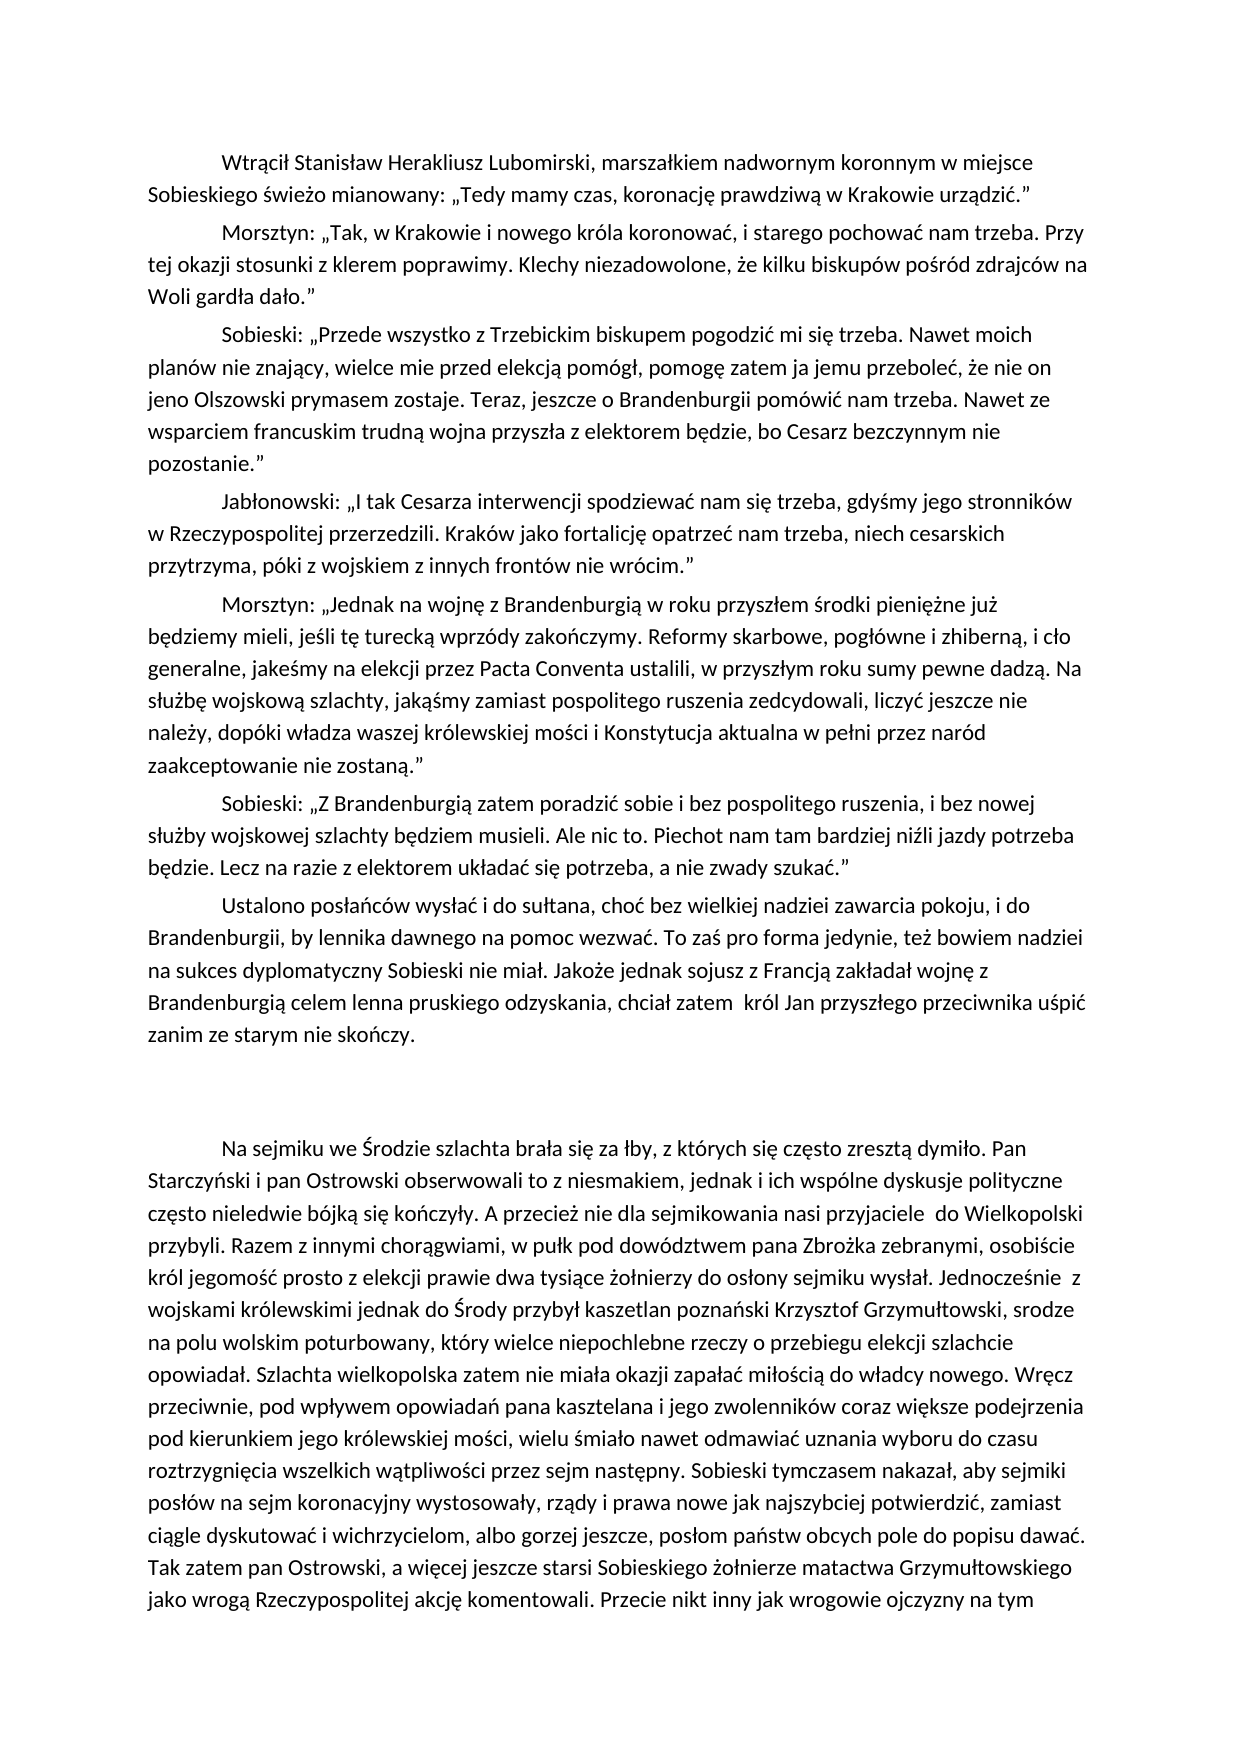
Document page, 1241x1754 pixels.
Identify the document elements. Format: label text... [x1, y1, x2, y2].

text Morsztyn: „Jednak na wojnę z Brandenburgią w roku przyszłem środki pieniężne już będziemy mieli, jeśli tę turecką wprzódy zakończymy. Reformy skarbowe, pogłówne i zhiberną, i cło generalne, jakeśmy na elekcji przez Pacta Conventa ustalili, w przyszłym roku sumy pewne dadzą. Na służbę wojskową szlachty, jakąśmy zamiast pospolitego ruszenia zedcydowali, liczyć jeszcze nie należy, dopóki władza waszej królewskiej mości i Konstytucja aktualna w pełni przez naród zaakceptowanie nie zostaną.” [148, 590, 1093, 779]
text Wtrącił Stanisław Herakliusz Lubomirski, marszałkiem nadwornym koronnym w miejsce Sobieskiego świeżo mianowany: „Tedy mamy czas, koronację prawdziwą w Krakowie urządzić.” [148, 148, 1093, 208]
text Morsztyn: „Tak, w Krakowie i nowego króla koronować, i starego pochować nam trzeba. Przy tej okazji stosunki z klerem poprawimy. Klechy niezadowolone, że kilku biskupów pośród zdrajców na Woli gardła dało.” [148, 218, 1093, 310]
text Sobieski: „Z Brandenburgią zatem poradzić sobie i bez pospolitego ruszenia, i bez nowej służby wojskowej szlachty będziem musieli. Ale nic to. Piechot nam tam bardziej niźli jazdy potrzeba będzie. Lecz na razie z elektorem układać się potrzeba, a nie zwady szukać.” [148, 789, 1093, 881]
text Jabłonowski: „I tak Cesarza interwencji spodziewać nam się trzeba, gdyśmy jego stronników w Rzeczypospolitej przerzedzili. Kraków jako fortalicję opatrzeć nam trzeba, niech cesarskich przytrzyma, póki z wojskiem z innych frontów nie wrócim.” [148, 487, 1093, 580]
text Ustalono posłańców wysłać i do sułtana, choć bez wielkiej nadziei zawarcia pokoju, i do Brandenburgii, by lennika dawnego na pomoc wezwać. To zaś pro forma jedynie, też bowiem nadziei na sukces dyplomatyczny Sobieski nie miał. Jakoże jednak sojusz z Francją zakładał wojnę z Brandenburgią celem lenna pruskiego odzyskania, chciał zatem król Jan przyszłego przeciwnika uśpić zanim ze starym nie skończy. [148, 891, 1093, 1048]
text Sobieski: „Przede wszystko z Trzebickim biskupem pogodzić mi się trzeba. Nawet moich planów nie znający, wielce mie przed elekcją pomógł, pomogę zatem ja jemu przeboleć, że nie on jeno Olszowski prymasem zostaje. Teraz, jeszcze o Brandenburgii pomówić nam trzeba. Nawet ze wsparciem francuskim trudną wojna przyszła z elektorem będzie, bo Cesarz bezczynnym nie pozostanie.” [148, 320, 1093, 477]
text Na sejmiku we Środzie szlachta brała się za łby, z których się często zresztą dymiło. Pan Starczyński i pan Ostrowski obserwowali to z niesmakiem, jednak i ich wspólne dyskusje polityczne często nieledwie bójką się kończyły. A przecież nie dla sejmikowania nasi przyjaciele do Wielkopolski przybyli. Razem z innymi chorągwiami, w pułk pod dowództwem pana Zbrożka zebranymi, osobiście król jegomość prosto z elekcji prawie dwa tysiące żołnierzy do osłony sejmiku wysłał. Jednocześnie z wojskami królewskimi jednak do Środy przybył kaszetlan poznański Krzysztof Grzymułtowski, srodze na polu wolskim poturbowany, który wielce niepochlebne rzeczy o przebiegu elekcji szlachcie opowiadał. Szlachta wielkopolska zatem nie miała okazji zapałać miłością do władcy nowego. Wręcz przeciwnie, pod wpływem opowiadań pana kasztelana i jego zwolenników coraz większe podejrzenia pod kierunkiem jego królewskiej mości, wielu śmiało nawet odmawiać uznania wyboru do czasu roztrzygnięcia wszelkich wątpliwości przez sejm następny. Sobieski tymczasem nakazał, aby sejmiki posłów na sejm koronacyjny wystosowały, rządy i prawa nowe jak najszybciej potwierdzić, zamiast ciągle dyskutować i wichrzycielom, albo gorzej jeszcze, posłom państw obcych pole do popisu dawać. Tak zatem pan Ostrowski, a więcej jeszcze starsi Sobieskiego żołnierze matactwa Grzymułtowskiego jako wrogą Rzeczypospolitej akcję komentowali. Przecie nikt inny jak wrogowie ojczyzny na tym [148, 1134, 1093, 1613]
